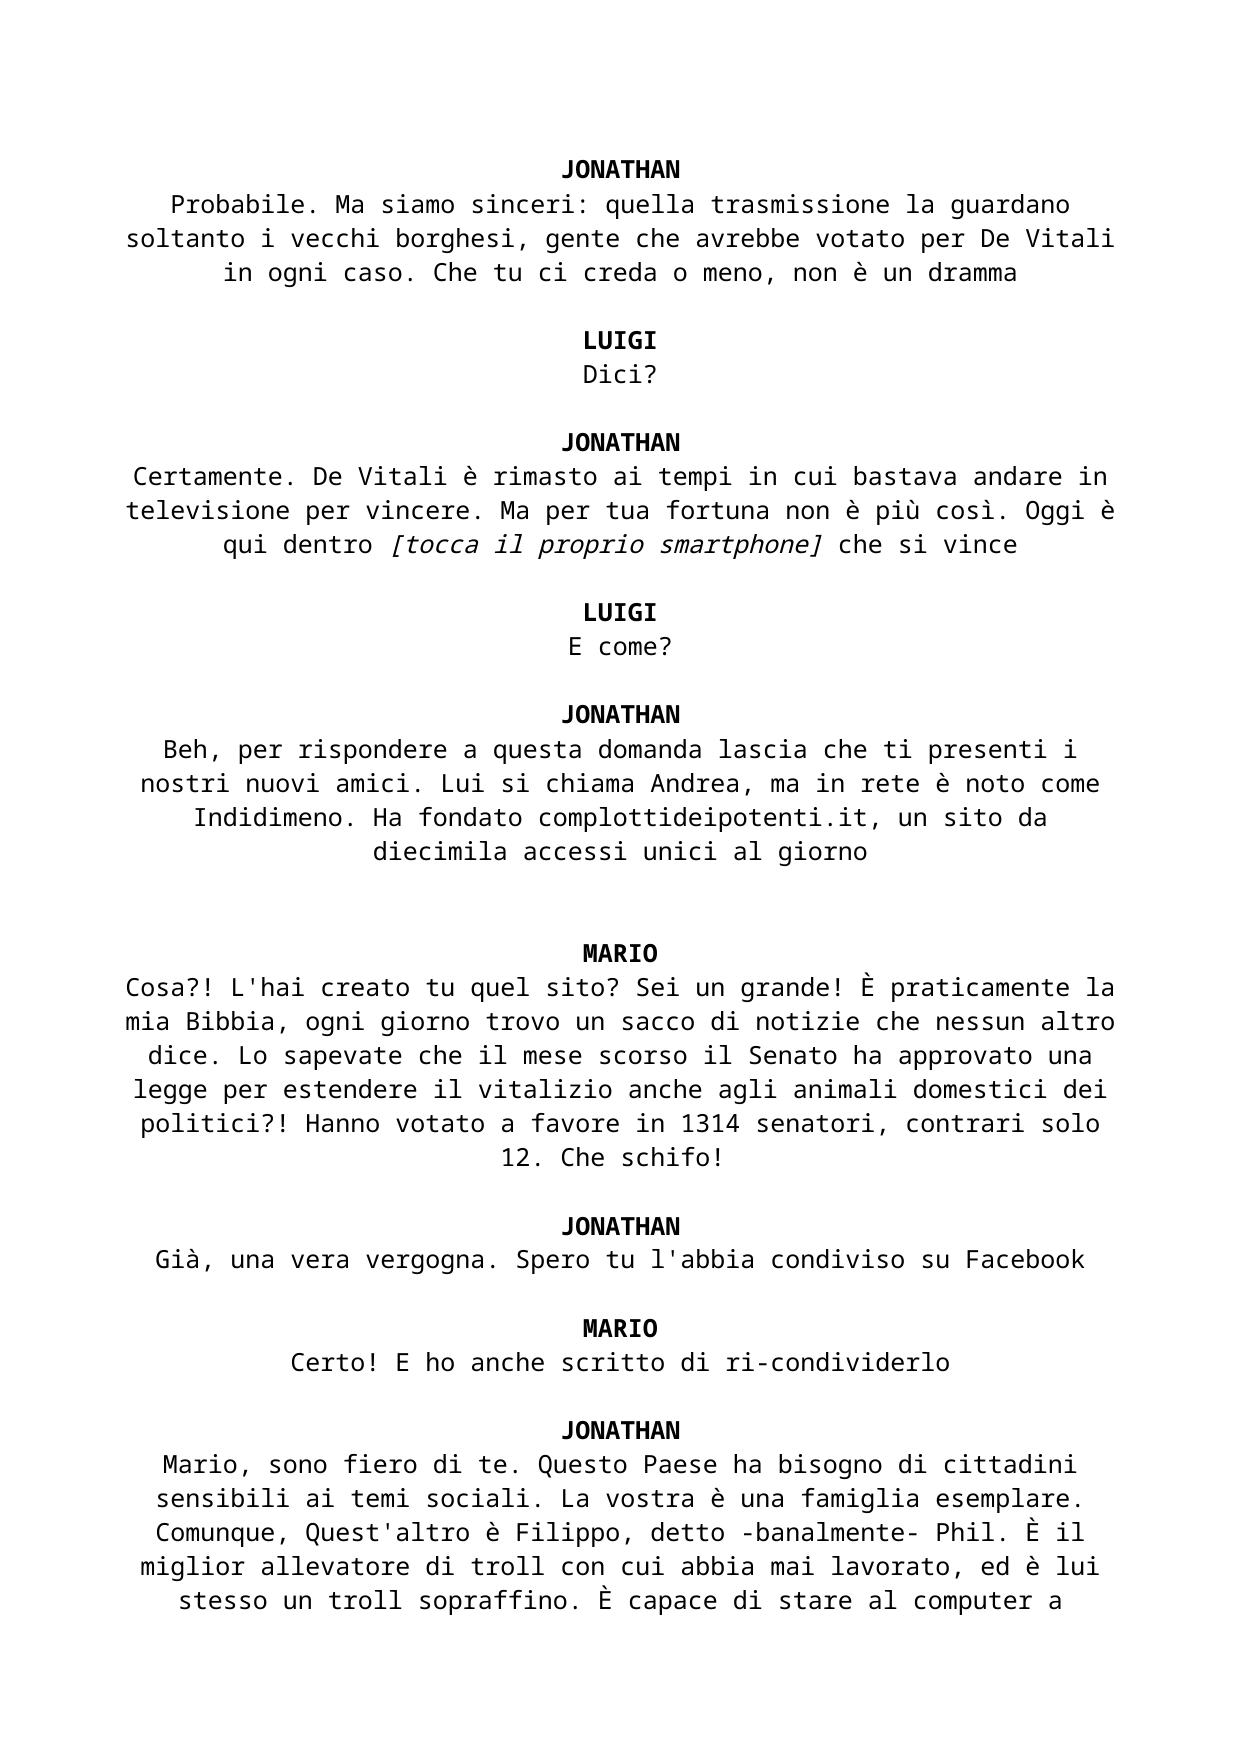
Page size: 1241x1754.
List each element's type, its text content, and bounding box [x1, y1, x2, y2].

text Certamente. De Vitali è rimasto ai tempi in cui bastava andare in televisione per vincere. Ma per tua fortuna non è più così. Oggi è qui dentro [tocca il proprio smartphone] che si vince [118, 459, 1122, 561]
text Dici? [118, 357, 1122, 391]
text E come? [118, 629, 1122, 663]
text JONATHAN [118, 1208, 1122, 1242]
text MARIO [118, 936, 1122, 970]
text Probabile. Ma siamo sinceri: quella trasmissione la guardano soltanto i vecchi borghesi, gente che avrebbe votato per De Vitali in ogni caso. Che tu ci creda o meno, non è un dramma [118, 186, 1122, 288]
text LUIGI [118, 322, 1122, 357]
text JONATHAN [118, 697, 1122, 731]
text Mario, sono fiero di te. Questo Paese ha bisogno di cittadini sensibili ai temi sociali. La vostra è una famiglia esemplare. Comunque, Quest'altro è Filippo, detto -banalmente- Phil. È il miglior allevatore di troll con cui abbia mai lavorato, ed è lui stesso un troll sopraffino. È capace di stare al computer a [118, 1447, 1122, 1617]
text MARIO [118, 1310, 1122, 1344]
text LUIGI [118, 595, 1122, 629]
text JONATHAN [118, 152, 1122, 186]
text JONATHAN [118, 425, 1122, 459]
text Beh, per rispondere a questa domanda lascia che ti presenti i nostri nuovi amici. Lui si chiama Andrea, ma in rete è noto come Indidimeno. Ha fondato complottideipotenti.it, un sito da diecimila accessi unici al giorno [118, 731, 1122, 867]
text JONATHAN [118, 1412, 1122, 1447]
text Certo! E ho anche scritto di ri-condividerlo [118, 1344, 1122, 1378]
text Cosa?! L'hai creato tu quel sito? Sei un grande! È praticamente la mia Bibbia, ogni giorno trovo un sacco di notizie che nessun altro dice. Lo sapevate che il mese scorso il Senato ha approvato una legge per estendere il vitalizio anche agli animali domestici dei politici?! Hanno votato a favore in 1314 senatori, contrari solo 12. Che schifo! [118, 970, 1122, 1174]
text Già, una vera vergogna. Spero tu l'abbia condiviso su Facebook [118, 1242, 1122, 1276]
